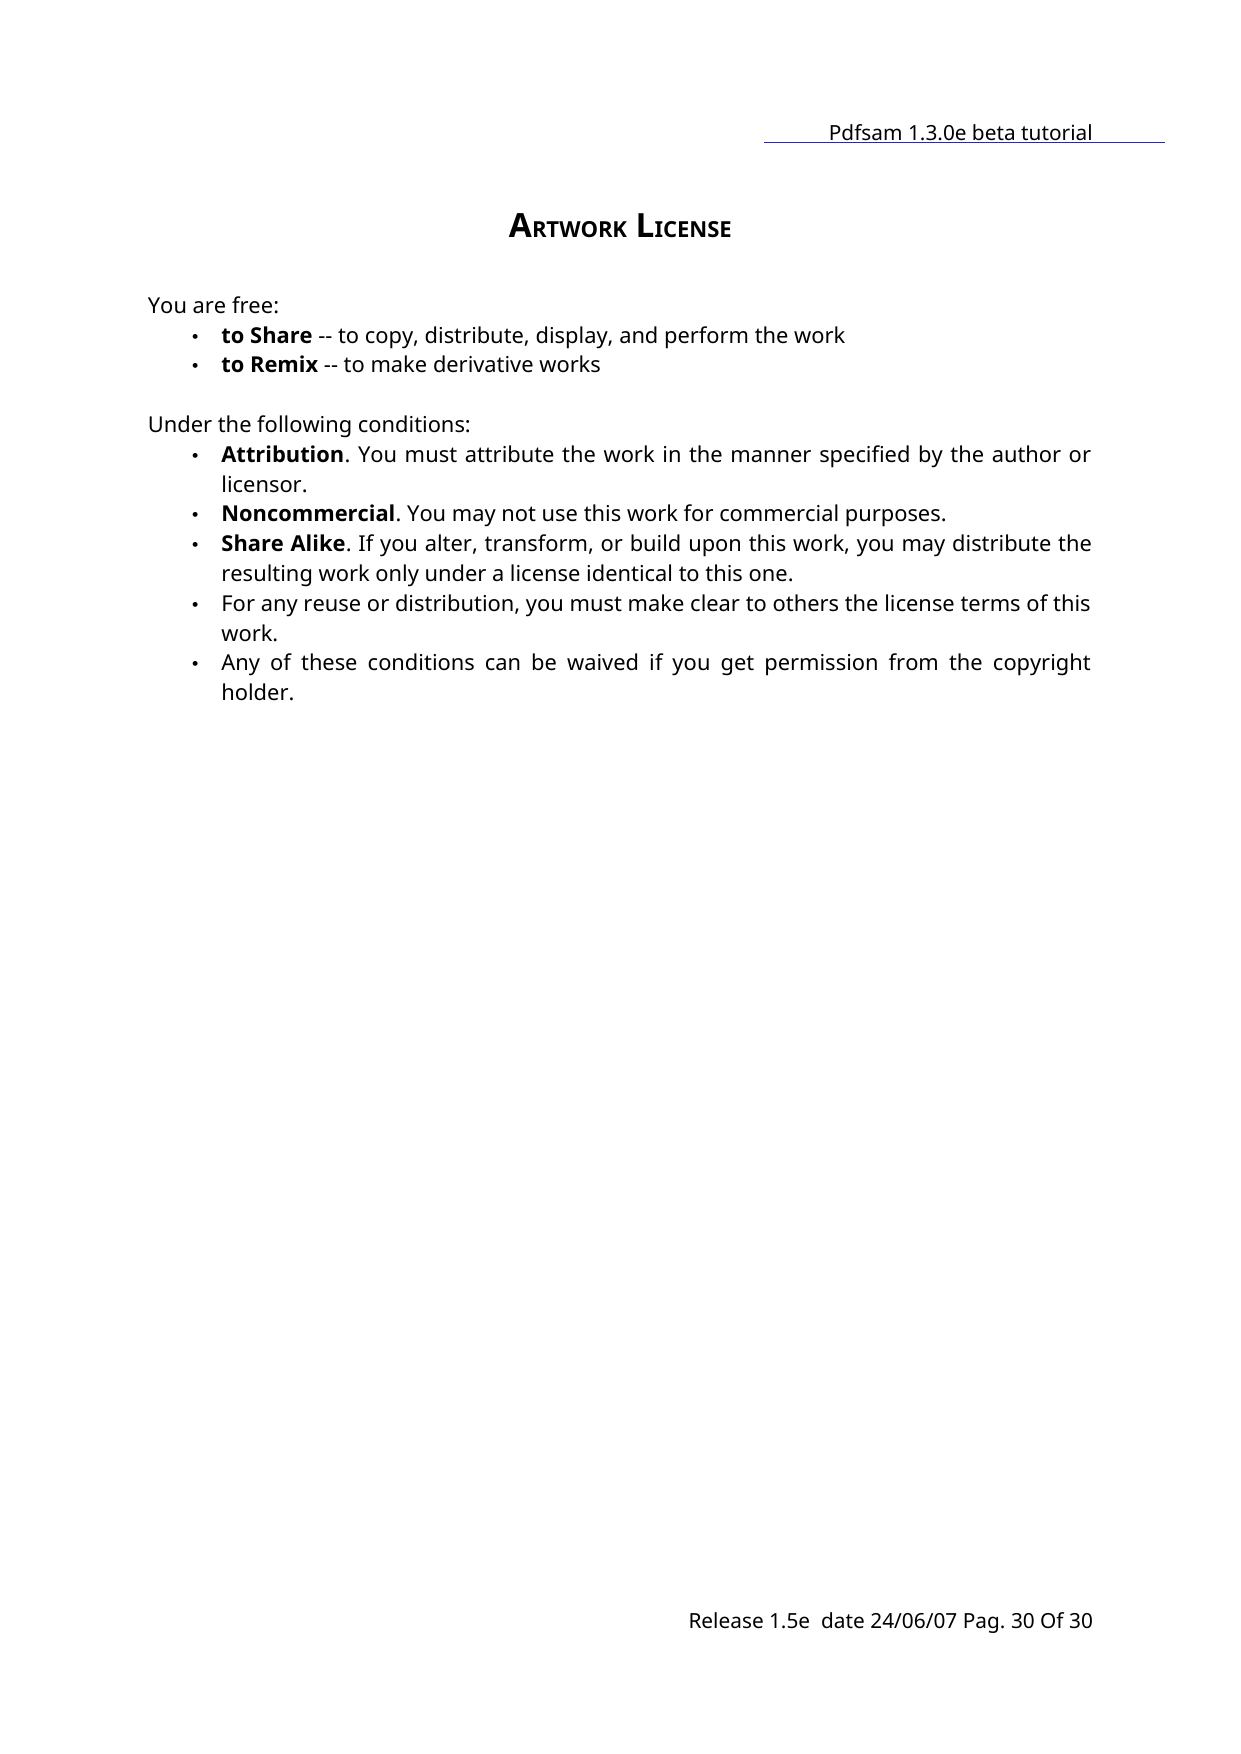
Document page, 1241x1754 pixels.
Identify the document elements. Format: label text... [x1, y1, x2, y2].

list to Share -- to copy, distribute, display, and perform the work [192, 319, 1093, 349]
text Artwork License [148, 202, 1093, 247]
text Under the following conditions: [148, 409, 1093, 439]
list Share Alike. If you alter, transform, or build upon this work, you may distribute the resulting work only under a license identical to this one. [192, 528, 1093, 588]
list Attribution. You must attribute the work in the manner specified by the author or licensor. [192, 439, 1093, 498]
list Any of these conditions can be waived if you get permission from the copyright holder. [192, 647, 1093, 707]
list For any reuse or distribution, you must make clear to others the license terms of this work. [192, 588, 1093, 647]
list Noncommercial. You may not use this work for commercial purposes. [192, 498, 1093, 528]
list to Remix -- to make derivative works [192, 349, 1093, 379]
text You are free: [148, 290, 1093, 319]
